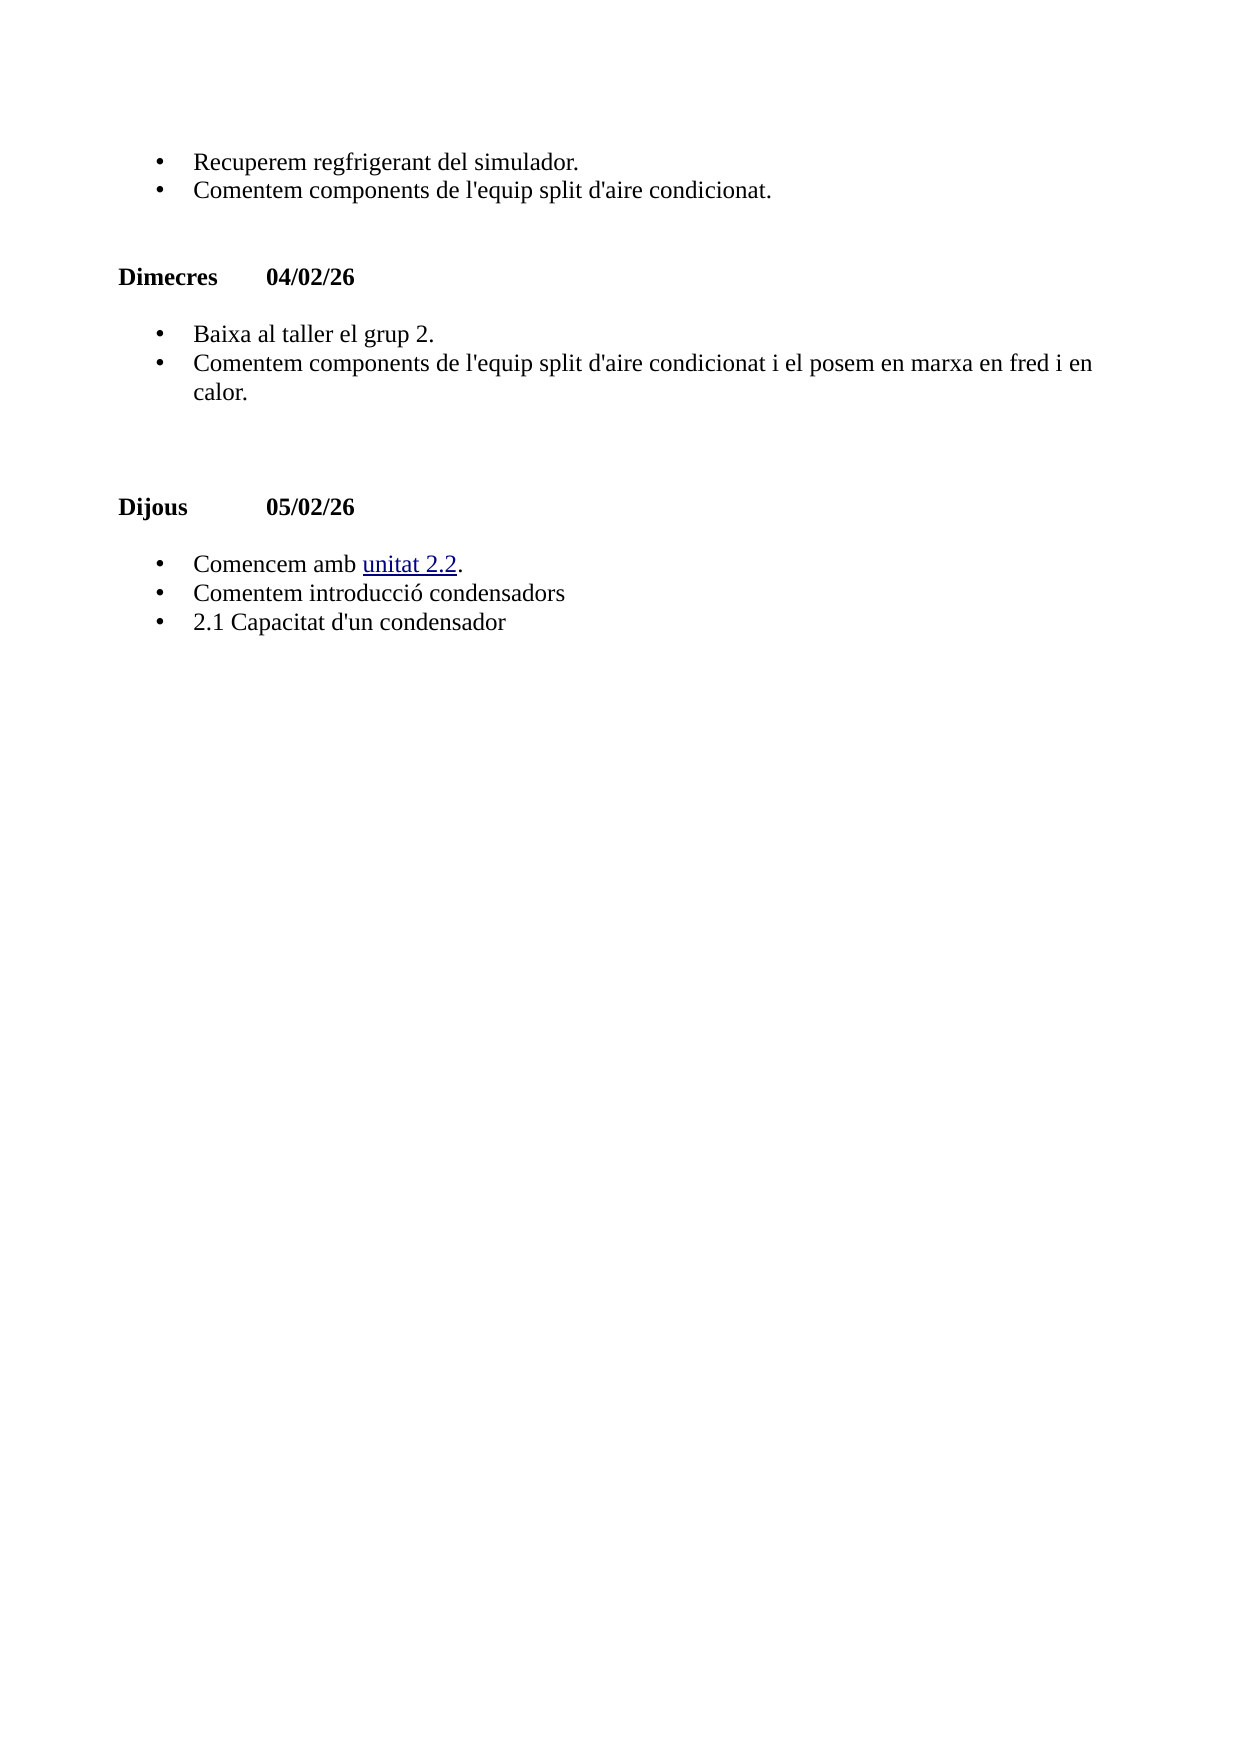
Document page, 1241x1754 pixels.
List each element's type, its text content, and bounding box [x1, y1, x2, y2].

list Comentem introducció condensadors [156, 578, 1122, 607]
list Recuperem regfrigerant del simulador. [156, 147, 1122, 176]
list 2.1 Capacitat d'un condensador [156, 607, 1122, 636]
list Comentem components de l'equip split d'aire condicionat i el posem en marxa en fred i en calor. [156, 348, 1122, 406]
list Comentem components de l'equip split d'aire condicionat. [156, 176, 1122, 204]
list Baixa al taller el grup 2. [156, 319, 1122, 348]
list Comencem amb unitat 2.2. [156, 549, 1122, 578]
text Dijous 05/02/26 [118, 492, 1122, 521]
text Dimecres 04/02/26 [118, 262, 1122, 291]
